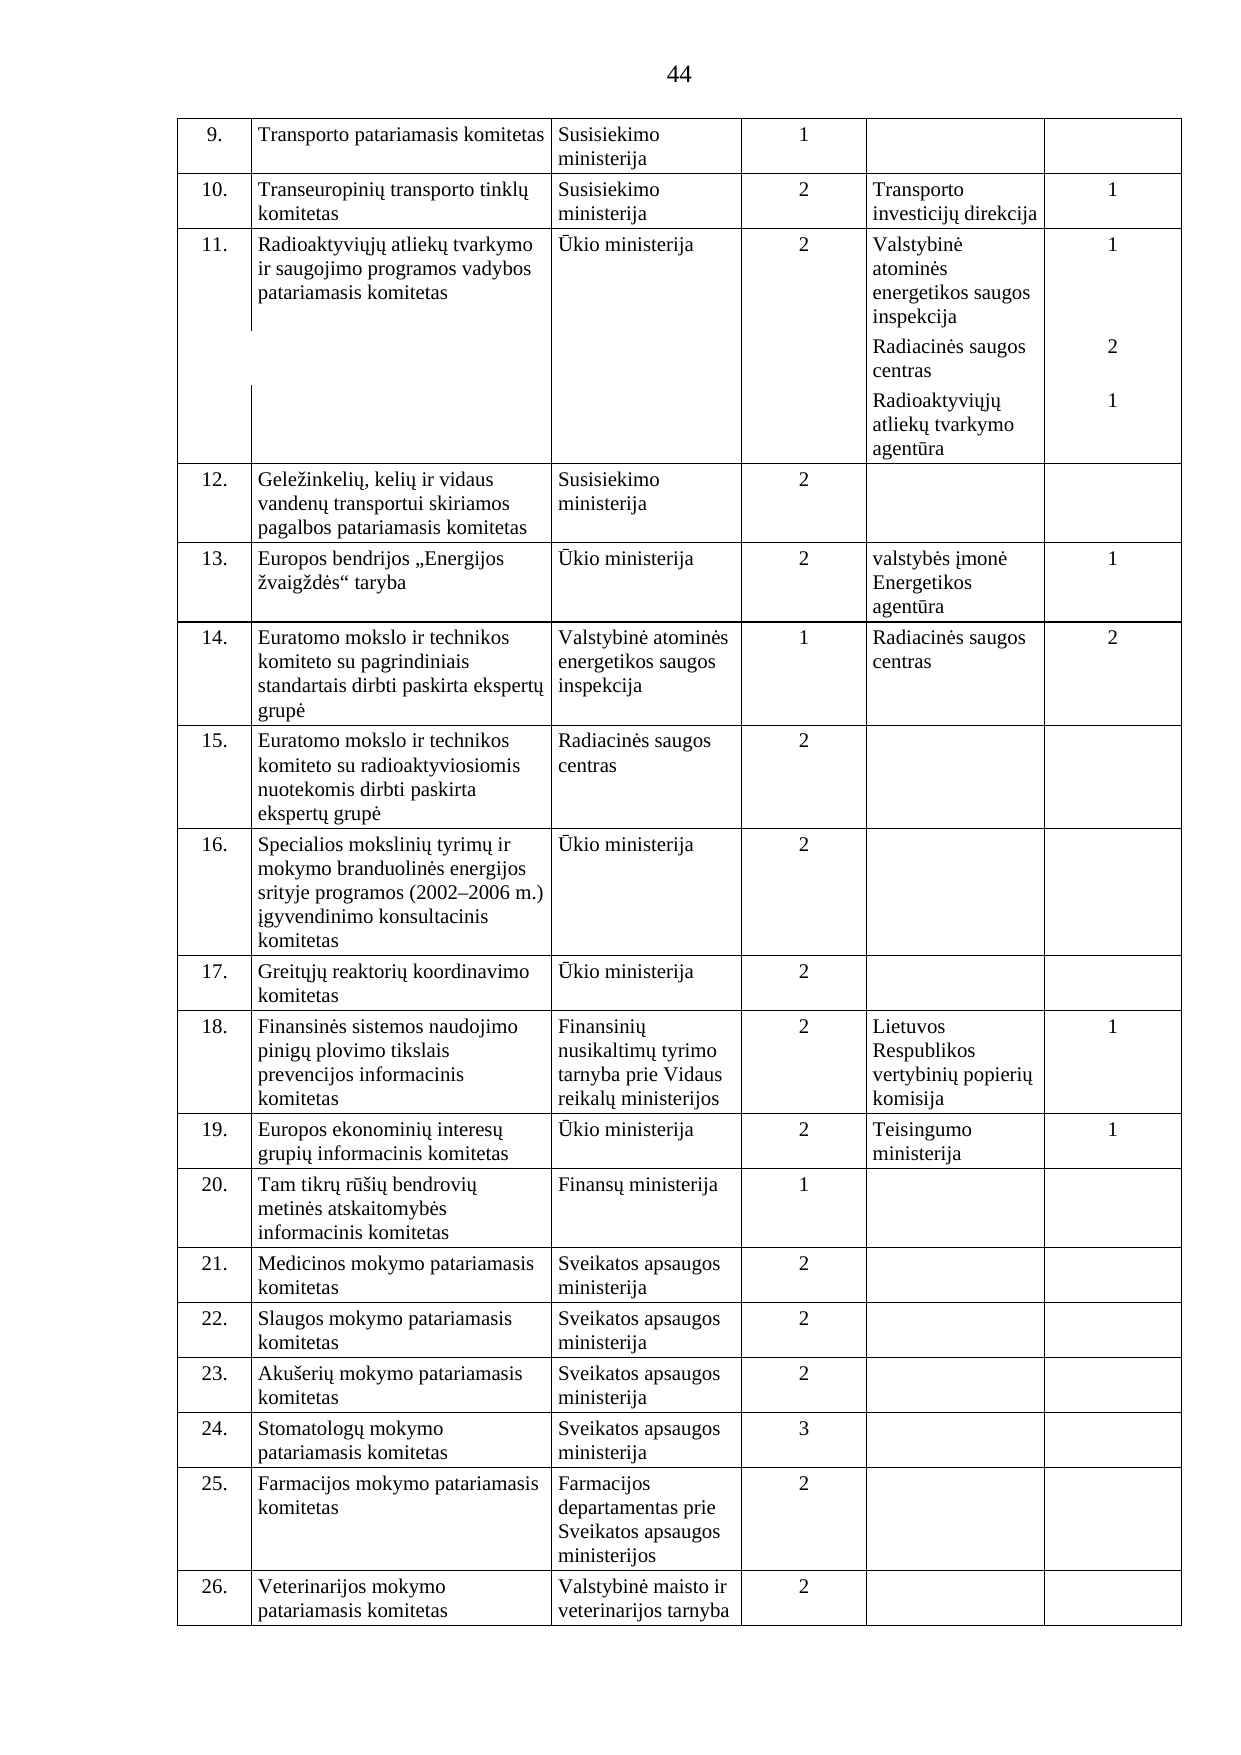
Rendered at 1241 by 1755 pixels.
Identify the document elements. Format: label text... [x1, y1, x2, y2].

table_cell 2 [742, 229, 866, 331]
table_cell [1045, 1468, 1181, 1570]
table_cell [1045, 1303, 1181, 1357]
table_cell 2 [742, 543, 866, 621]
table_cell 11. [178, 229, 251, 331]
table_cell Ūkio ministerija [552, 543, 741, 621]
table_cell 2 [742, 1011, 866, 1113]
table_cell Tam tikrų rūšių bendrovių metinės atskaitomybės informacinis komitetas [252, 1169, 551, 1247]
table_cell [1045, 956, 1181, 1010]
table_cell [1045, 1571, 1181, 1625]
table_cell Sveikatos apsaugos ministerija [552, 1413, 741, 1467]
table_cell 1 [1045, 229, 1181, 331]
table_cell 10. [178, 174, 251, 228]
table_cell Europos bendrijos „Energijos žvaigždės“ taryba [252, 543, 551, 621]
table_cell [742, 385, 866, 463]
table_cell Susisiekimo ministerija [552, 464, 741, 542]
table_cell Lietuvos Respublikos vertybinių popierių komisija [867, 1011, 1044, 1113]
table_cell 15. [178, 726, 251, 828]
table_cell [1045, 464, 1181, 542]
table_cell 21. [178, 1248, 251, 1302]
table_cell Farmacijos departamentas prie Sveikatos apsaugos ministerijos [552, 1468, 741, 1570]
table_cell [552, 331, 741, 385]
table_cell 12. [178, 464, 251, 542]
table_cell Radiacinės saugos centras [867, 623, 1044, 724]
table_cell [867, 1468, 1044, 1570]
table_cell 1 [742, 623, 866, 724]
table_cell Valstybinė atominės energetikos saugos inspekcija [552, 623, 741, 724]
table_cell 2 [742, 174, 866, 228]
table_cell 2 [1045, 623, 1181, 724]
table_cell Transeuropinių transporto tinklų komitetas [252, 174, 551, 228]
table_cell [1045, 1413, 1181, 1467]
table_cell Finansų ministerija [552, 1169, 741, 1247]
table_cell [742, 331, 866, 385]
table_cell [867, 1571, 1044, 1625]
table_cell Ūkio ministerija [552, 1114, 741, 1168]
table_cell 2 [742, 1358, 866, 1412]
table_cell Sveikatos apsaugos ministerija [552, 1358, 741, 1412]
table_cell [1045, 1169, 1181, 1247]
table_cell Medicinos mokymo patariamasis komitetas [252, 1248, 551, 1302]
table_cell 2 [742, 1303, 866, 1357]
table_cell 23. [178, 1358, 251, 1412]
table_cell 1 [1045, 174, 1181, 228]
table_cell Finansinių nusikaltimų tyrimo tarnyba prie Vidaus reikalų ministerijos [552, 1011, 741, 1113]
table_cell 1 [1045, 385, 1181, 463]
table_cell 17. [178, 956, 251, 1010]
table_cell 2 [742, 829, 866, 955]
table_cell 2 [742, 1248, 866, 1302]
table_cell 1 [1045, 1011, 1181, 1113]
table_cell [867, 726, 1044, 828]
table_cell 2 [742, 1571, 866, 1625]
table_cell Euratomo mokslo ir technikos komiteto su radioaktyviosiomis nuotekomis dirbti paskirta ekspertų grupė [252, 726, 551, 828]
table_cell 24. [178, 1413, 251, 1467]
table_cell [178, 385, 251, 463]
table_cell [1045, 1358, 1181, 1412]
table_cell Ūkio ministerija [552, 229, 741, 331]
table_cell 1 [1045, 543, 1181, 621]
table_cell Slaugos mokymo patariamasis komitetas [252, 1303, 551, 1357]
table_cell [867, 829, 1044, 955]
table_cell 1 [1045, 1114, 1181, 1168]
table_cell 2 [742, 956, 866, 1010]
table_cell Susisiekimo ministerija [552, 119, 741, 173]
table_cell [867, 1303, 1044, 1357]
table_cell Susisiekimo ministerija [552, 174, 741, 228]
table_cell 9. [178, 119, 251, 173]
table_cell 2 [742, 1114, 866, 1168]
table_cell [1045, 1248, 1181, 1302]
table_cell [867, 956, 1044, 1010]
table_cell Europos ekonominių interesų grupių informacinis komitetas [252, 1114, 551, 1168]
table_cell [867, 464, 1044, 542]
table_cell Sveikatos apsaugos ministerija [552, 1248, 741, 1302]
table_cell [867, 1169, 1044, 1247]
table_cell 1 [742, 1169, 866, 1247]
table_cell 25. [178, 1468, 251, 1570]
table_cell Valstybinė maisto ir veterinarijos tarnyba [552, 1571, 741, 1625]
table_cell 19. [178, 1114, 251, 1168]
table_cell Finansinės sistemos naudojimo pinigų plovimo tikslais prevencijos informacinis komitetas [252, 1011, 551, 1113]
table_cell 2 [1045, 331, 1181, 385]
table_cell Radiacinės saugos centras [552, 726, 741, 828]
table_cell Transporto patariamasis komitetas [252, 119, 551, 173]
table_cell Greitųjų reaktorių koordinavimo komitetas [252, 956, 551, 1010]
table_cell Ūkio ministerija [552, 829, 741, 955]
table_cell 26. [178, 1571, 251, 1625]
table_cell 2 [742, 1468, 866, 1570]
table_cell [1045, 119, 1181, 173]
table_cell [867, 1413, 1044, 1467]
table_cell 18. [178, 1011, 251, 1113]
table_cell [552, 385, 741, 463]
table_cell [252, 385, 551, 463]
table_cell 2 [742, 726, 866, 828]
table_cell Radioaktyviųjų atliekų tvarkymo ir saugojimo programos vadybos patariamasis komitetas [252, 229, 551, 385]
table_cell 13. [178, 543, 251, 621]
table_cell [178, 331, 252, 385]
table_cell 16. [178, 829, 251, 955]
table_cell [1045, 829, 1181, 955]
table_cell Stomatologų mokymo patariamasis komitetas [252, 1413, 551, 1467]
table_cell valstybės įmonė Energetikos agentūra [867, 543, 1044, 621]
table_cell 2 [742, 464, 866, 542]
table_cell 20. [178, 1169, 251, 1247]
table_cell Sveikatos apsaugos ministerija [552, 1303, 741, 1357]
table_cell Radioaktyviųjų atliekų tvarkymo agentūra [867, 385, 1044, 463]
table_cell 22. [178, 1303, 251, 1357]
table_cell Veterinarijos mokymo patariamasis komitetas [252, 1571, 551, 1625]
table_cell Ūkio ministerija [552, 956, 741, 1010]
table_cell Farmacijos mokymo patariamasis komitetas [252, 1468, 551, 1570]
table_cell Specialios mokslinių tyrimų ir mokymo branduolinės energijos srityje programos (2002–2006 m.) įgyvendinimo konsultacinis komitetas [252, 829, 551, 955]
table_cell [867, 119, 1044, 173]
table_cell [867, 1248, 1044, 1302]
table_cell Valstybinė atominės energetikos saugos inspekcija [867, 229, 1044, 331]
table_cell Geležinkelių, kelių ir vidaus vandenų transportui skiriamos pagalbos patariamasis komitetas [252, 464, 551, 542]
table_cell [1045, 726, 1181, 828]
table_cell Akušerių mokymo patariamasis komitetas [252, 1358, 551, 1412]
table_cell Euratomo mokslo ir technikos komiteto su pagrindiniais standartais dirbti paskirta ekspertų grupė [252, 623, 551, 724]
table_cell 1 [742, 119, 866, 173]
table_cell 14. [178, 623, 251, 724]
table_cell Transporto investicijų direkcija [867, 174, 1044, 228]
table_cell [867, 1358, 1044, 1412]
table_cell Radiacinės saugos centras [867, 331, 1044, 385]
table_cell 3 [742, 1413, 866, 1467]
table_cell Teisingumo ministerija [867, 1114, 1044, 1168]
